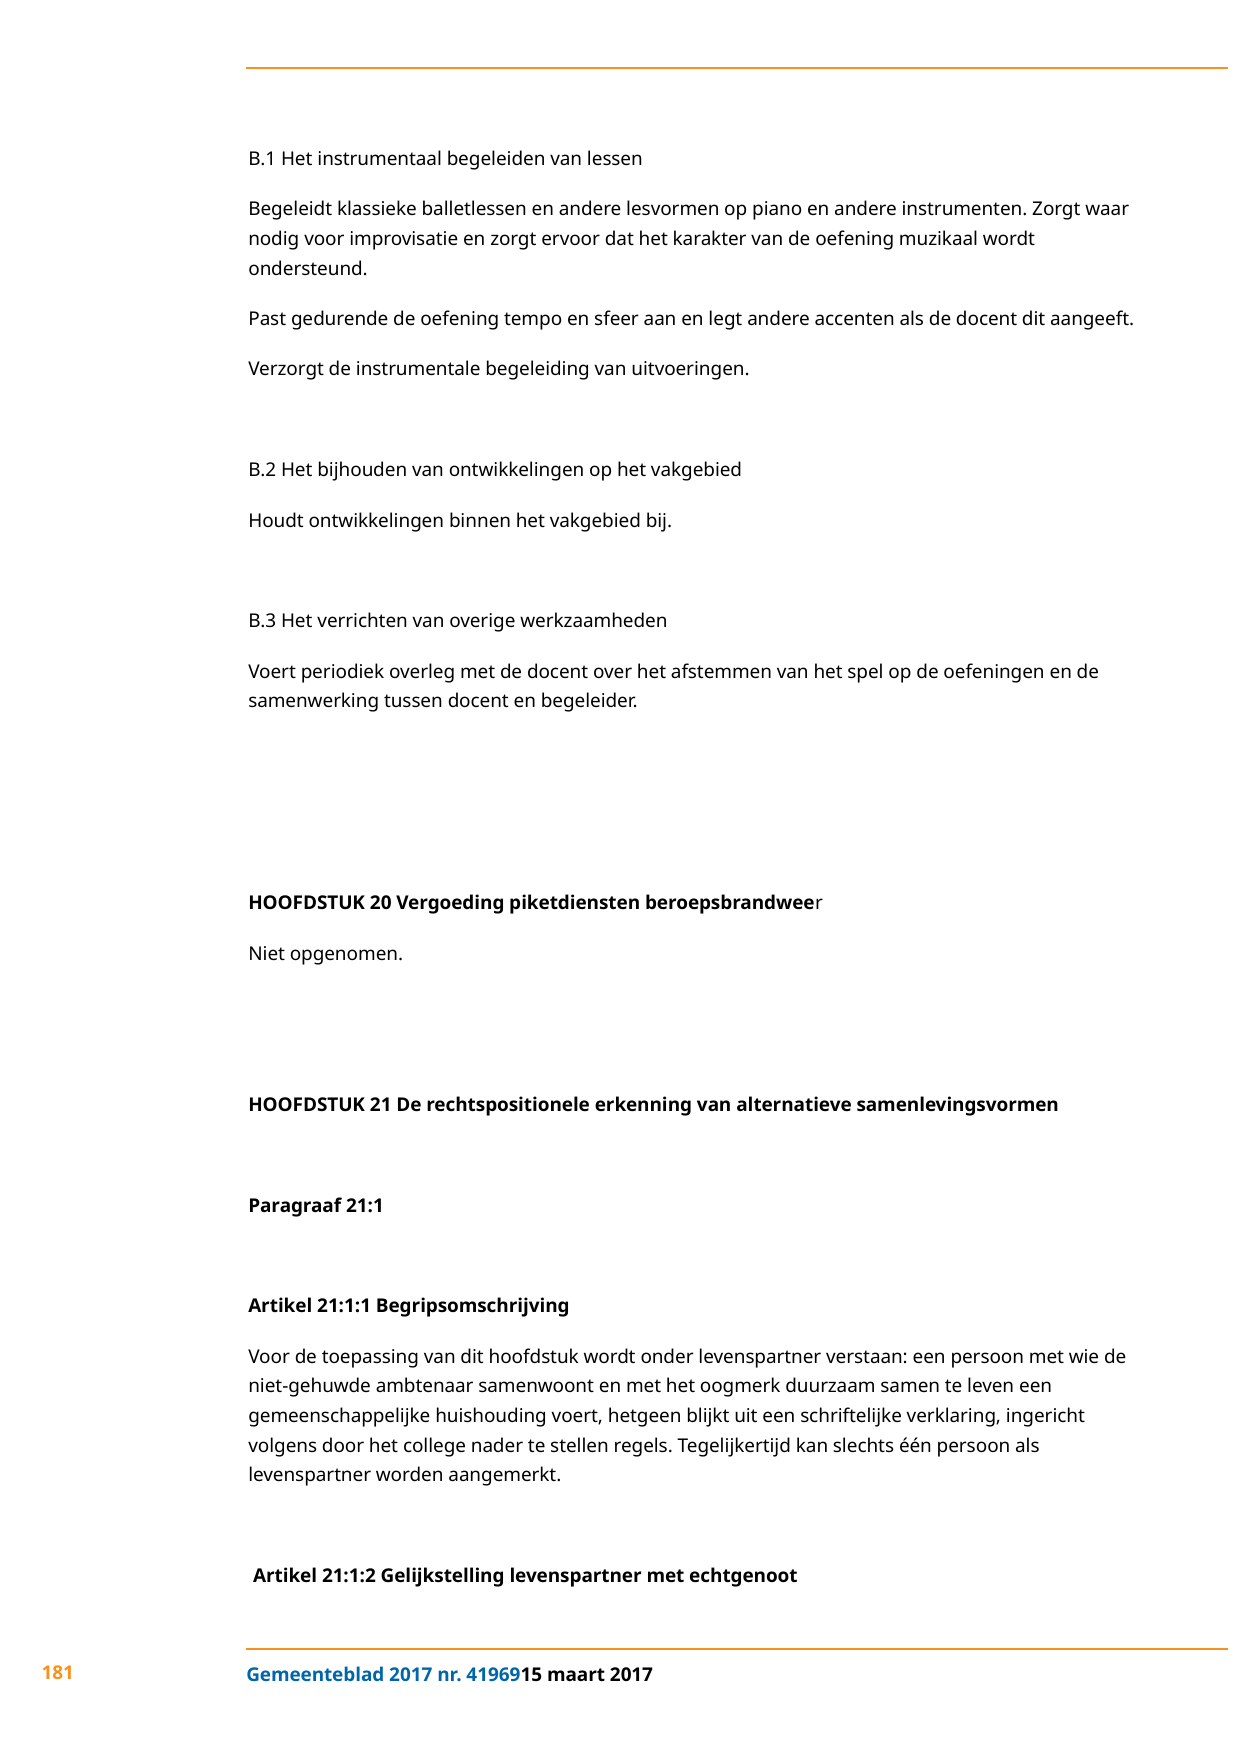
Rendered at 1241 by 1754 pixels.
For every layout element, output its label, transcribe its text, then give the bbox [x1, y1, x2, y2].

text Past gedurende de oefening tempo en sfeer aan en legt andere accenten als de docent dit aangeeft. [248, 305, 1152, 331]
text Paragraaf 21:1 [248, 1192, 1152, 1218]
text HOOFDSTUK 20 Vergoeding piketdiensten beroepsbrandweer [248, 889, 1152, 915]
text Artikel 21:1:2 Gelijkstelling levenspartner met echtgenoot [248, 1562, 1152, 1588]
text Voert periodiek overleg met de docent over het afstemmen van het spel op de oefeningen en de samenwerking tussen docent en begeleider. [248, 658, 1152, 713]
text Verzorgt de instrumentale begeleiding van uitvoeringen. [248, 356, 1152, 381]
text Houdt ontwikkelingen binnen het vakgebied bij. [248, 507, 1152, 533]
text HOOFDSTUK 21 De rechtspositionele erkenning van alternatieve samenlevingsvormen [248, 1091, 1152, 1117]
text B.2 Het bijhouden van ontwikkelingen op het vakgebied [248, 456, 1152, 482]
text B.1 Het instrumentaal begeleiden van lessen [248, 145, 1152, 171]
text B.3 Het verrichten van overige werkzaamheden [248, 608, 1152, 633]
text Artikel 21:1:1 Begripsomschrijving [248, 1293, 1152, 1318]
text Niet opgenomen. [248, 940, 1152, 966]
picture [41, 47, 231, 172]
text Begeleidt klassieke balletlessen en andere lesvormen op piano en andere instrumenten. Zorgt waar nodig voor improvisatie en zorgt ervoor dat het karakter van de oefening muzikaal wordt ondersteund. [248, 196, 1152, 281]
text Voor de toepassing van dit hoofdstuk wordt onder levenspartner verstaan: een persoon met wie de niet-gehuwde ambtenaar samenwoont en met het oogmerk duurzaam samen te leven een gemeenschappelijke huishouding voert, hetgeen blijkt uit een schriftelijke verklaring, ingericht volgens door het college nader te stellen regels. Tegelijkertijd kan slechts één persoon als levenspartner worden aangemerkt. [248, 1343, 1152, 1487]
